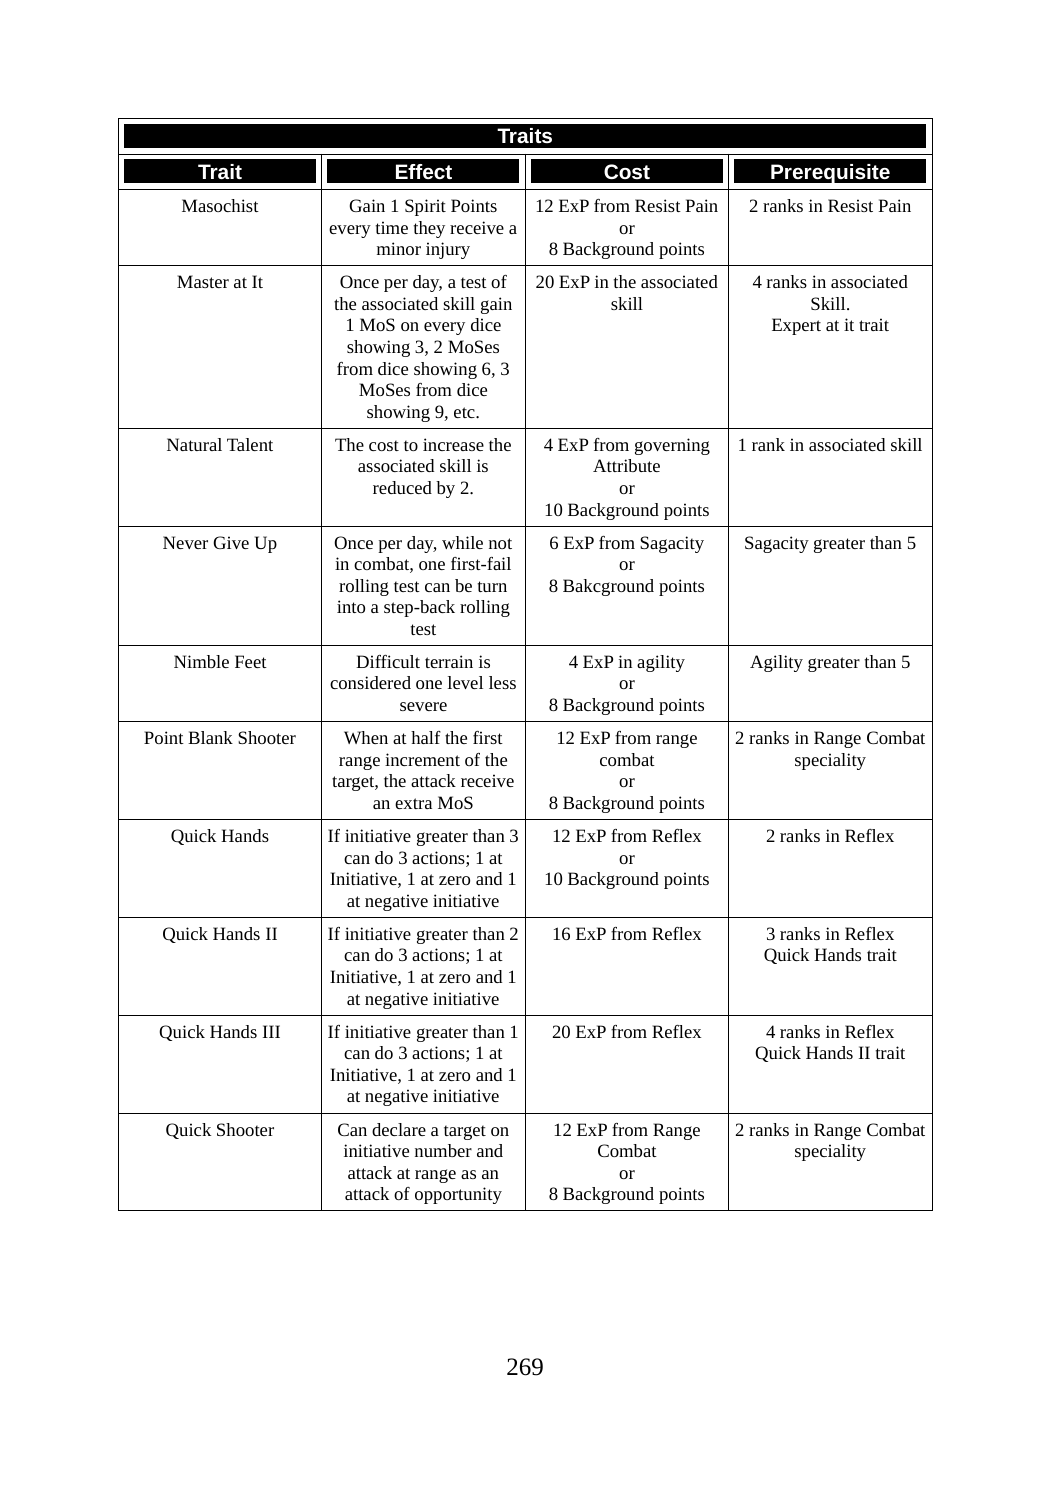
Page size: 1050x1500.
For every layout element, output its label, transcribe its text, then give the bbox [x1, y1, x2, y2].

table_cell 2 ranks in Resist Pain [729, 190, 932, 265]
table_cell 12 ExP from range combat or 8 Background points [526, 722, 728, 819]
table_cell Once per day, a test of the associated skill gain 1 MoS on every dice showing 3, 2 MoSes from dice showing 6, 3 MoSes from dice showing 9, etc. [322, 266, 525, 428]
table_cell Nimble Feet [119, 646, 321, 721]
table_cell Prerequisite [729, 155, 932, 189]
table_cell Can declare a target on initiative number and attack at range as an attack of opportunity [322, 1114, 525, 1210]
table_cell Master at It [119, 266, 321, 428]
table_cell 4 ExP in agility or 8 Background points [526, 646, 728, 721]
table_cell 12 ExP from Resist Pain or 8 Background points [526, 190, 728, 265]
table_cell When at half the first range increment of the target, the attack receive an extra MoS [322, 722, 525, 819]
table_cell Quick Shooter [119, 1114, 321, 1210]
table_cell If initiative greater than 1 can do 3 actions; 1 at Initiative, 1 at zero and 1 at negative initiative [322, 1016, 525, 1113]
table_cell 4 ExP from governing Attribute or 10 Background points [526, 429, 728, 526]
table_cell Sagacity greater than 5 [729, 527, 932, 645]
table_cell If initiative greater than 2 can do 3 actions; 1 at Initiative, 1 at zero and 1 at negative initiative [322, 918, 525, 1015]
table_cell 2 ranks in Range Combat speciality [729, 1114, 932, 1210]
table_cell 2 ranks in Reflex [729, 820, 932, 917]
table_cell 12 ExP from Range Combat or 8 Background points [526, 1114, 728, 1210]
table_cell Cost [526, 155, 728, 189]
table_cell 1 rank in associated skill [729, 429, 932, 526]
table_cell The cost to increase the associated skill is reduced by 2. [322, 429, 525, 526]
table_cell Quick Hands III [119, 1016, 321, 1113]
table_cell Quick Hands [119, 820, 321, 917]
table_cell 12 ExP from Reflex or 10 Background points [526, 820, 728, 917]
table_cell Natural Talent [119, 429, 321, 526]
table_cell Masochist [119, 190, 321, 265]
table_cell Gain 1 Spirit Points every time they receive a minor injury [322, 190, 525, 265]
table_cell Quick Hands II [119, 918, 321, 1015]
table_cell If initiative greater than 3 can do 3 actions; 1 at Initiative, 1 at zero and 1 at negative initiative [322, 820, 525, 917]
table_cell 2 ranks in Range Combat speciality [729, 722, 932, 819]
table_cell 20 ExP in the associated skill [526, 266, 728, 428]
table_cell Effect [322, 155, 525, 189]
table_cell Difficult terrain is considered one level less severe [322, 646, 525, 721]
table_cell 16 ExP from Reflex [526, 918, 728, 1015]
table_cell 20 ExP from Reflex [526, 1016, 728, 1113]
table_cell 3 ranks in Reflex Quick Hands trait [729, 918, 932, 1015]
table_cell Once per day, while not in combat, one first-fail rolling test can be turn into a step-back rolling test [322, 527, 525, 645]
table_cell 4 ranks in Reflex Quick Hands II trait [729, 1016, 932, 1113]
table_cell 4 ranks in associated Skill. Expert at it trait [729, 266, 932, 428]
table_cell 6 ExP from Sagacity or 8 Bakcground points [526, 527, 728, 645]
table_header Traits [119, 119, 932, 154]
table_cell Point Blank Shooter [119, 722, 321, 819]
table_cell Agility greater than 5 [729, 646, 932, 721]
table_cell Trait [119, 155, 321, 189]
table_cell Never Give Up [119, 527, 321, 645]
